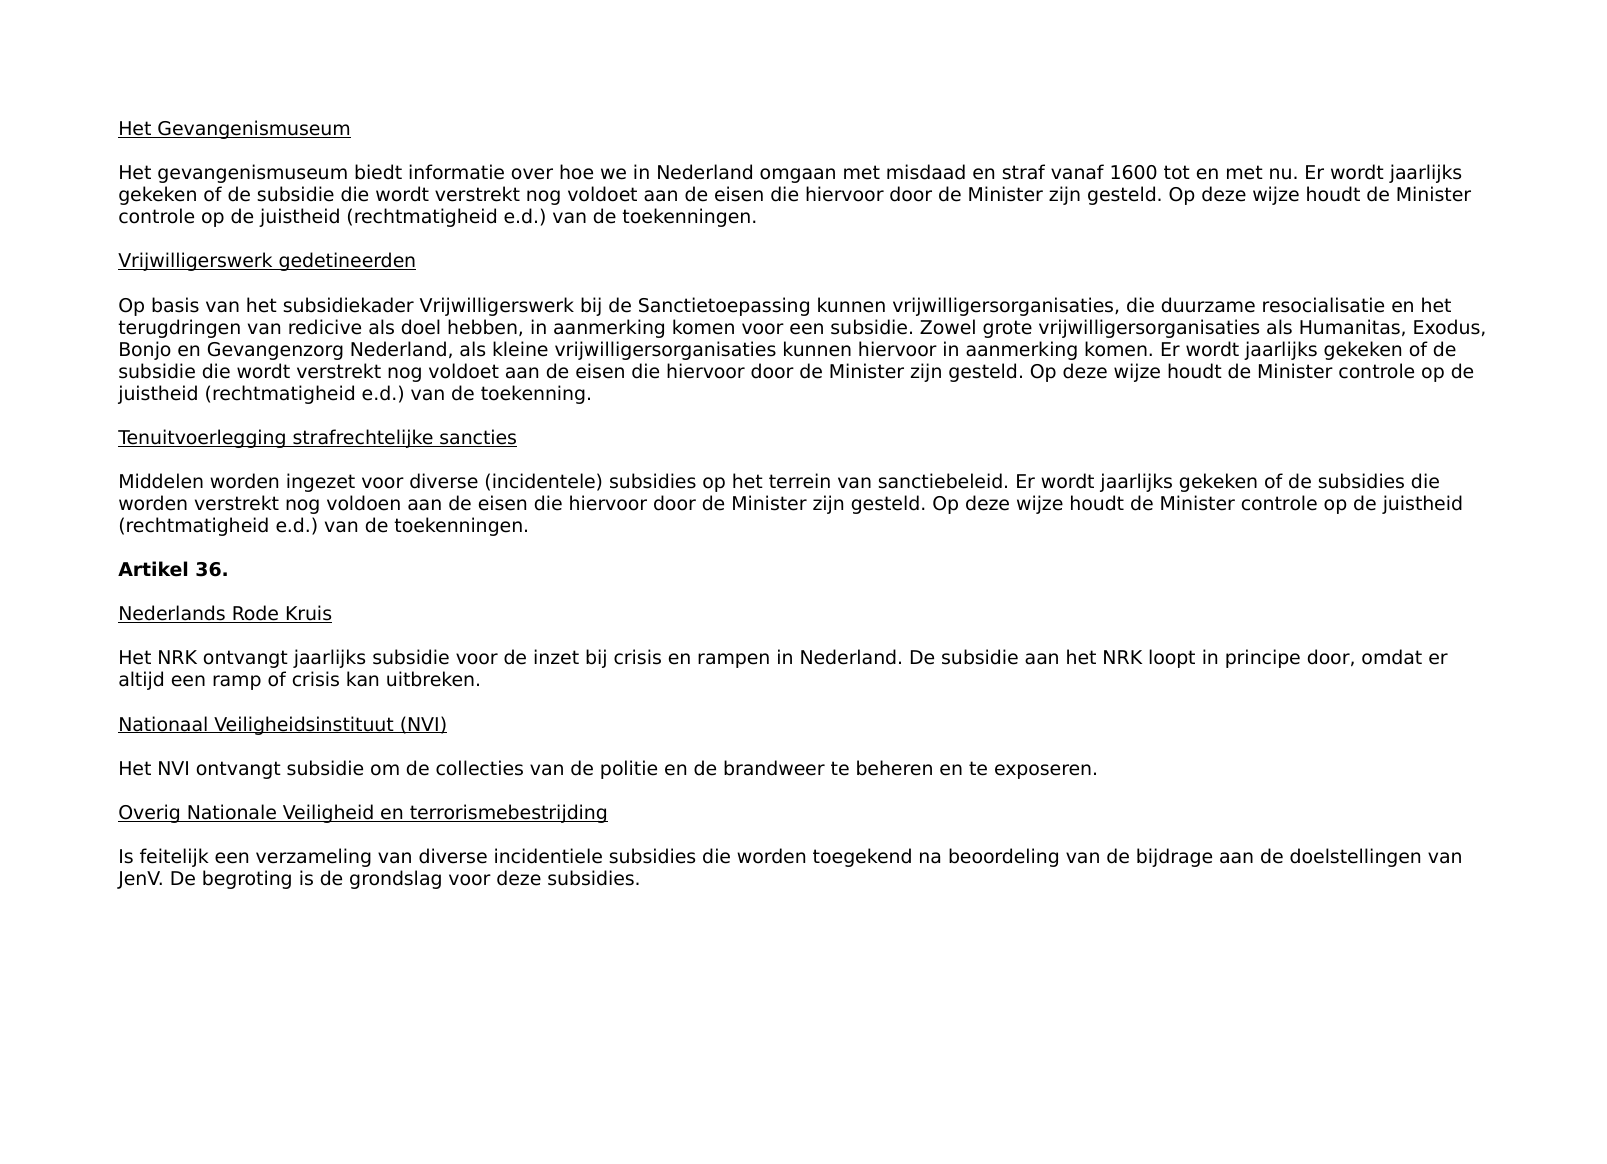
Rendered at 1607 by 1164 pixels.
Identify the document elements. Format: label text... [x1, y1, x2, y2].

subtitle Vrijwilligerswerk gedetineerden [118, 250, 1488, 272]
text Het NVI ontvangt subsidie om de collecties van de politie en de brandweer te beheren en te exposeren. [118, 758, 1488, 779]
text Het gevangenismuseum biedt informatie over hoe we in Nederland omgaan met misdaad en straf vanaf 1600 tot en met nu. Er wordt jaarlijks gekeken of de subsidie die wordt verstrekt nog voldoet aan de eisen die hiervoor door de Minister zijn gesteld. Op deze wijze houdt de Minister controle op de juistheid (rechtmatigheid e.d.) van de toekenningen. [118, 162, 1488, 228]
subtitle Tenuitvoerlegging strafrechtelijke sancties [118, 427, 1488, 449]
text Het NRK ontvangt jaarlijks subsidie voor de inzet bij crisis en rampen in Nederland. De subsidie aan het NRK loopt in principe door, omdat er altijd een ramp of crisis kan uitbreken. [118, 647, 1488, 691]
subtitle Het Gevangenismuseum [118, 118, 1488, 140]
subtitle Nederlands Rode Kruis [118, 603, 1488, 625]
text Middelen worden ingezet voor diverse (incidentele) subsidies op het terrein van sanctiebeleid. Er wordt jaarlijks gekeken of de subsidies die worden verstrekt nog voldoen aan de eisen die hiervoor door de Minister zijn gesteld. Op deze wijze houdt de Minister controle op de juistheid (rechtmatigheid e.d.) van de toekenningen. [118, 471, 1488, 537]
subtitle Artikel 36. [118, 559, 1488, 581]
subtitle Overig Nationale Veiligheid en terrorismebestrijding [118, 802, 1488, 824]
text Is feitelijk een verzameling van diverse incidentiele subsidies die worden toegekend na beoordeling van de bijdrage aan de doelstellingen van JenV. De begroting is de grondslag voor deze subsidies. [118, 846, 1488, 890]
subtitle Nationaal Veiligheidsinstituut (NVI) [118, 713, 1488, 735]
text Op basis van het subsidiekader Vrijwilligerswerk bij de Sanctietoepassing kunnen vrijwilligersorganisaties, die duurzame resocialisatie en het terugdringen van redicive als doel hebben, in aanmerking komen voor een subsidie. Zowel grote vrijwilligersorganisaties als Humanitas, Exodus, Bonjo en Gevangenzorg Nederland, als kleine vrijwilligersorganisaties kunnen hiervoor in aanmerking komen. Er wordt jaarlijks gekeken of de subsidie die wordt verstrekt nog voldoet aan de eisen die hiervoor door de Minister zijn gesteld. Op deze wijze houdt de Minister controle op de juistheid (rechtmatigheid e.d.) van de toekenning. [118, 294, 1488, 404]
